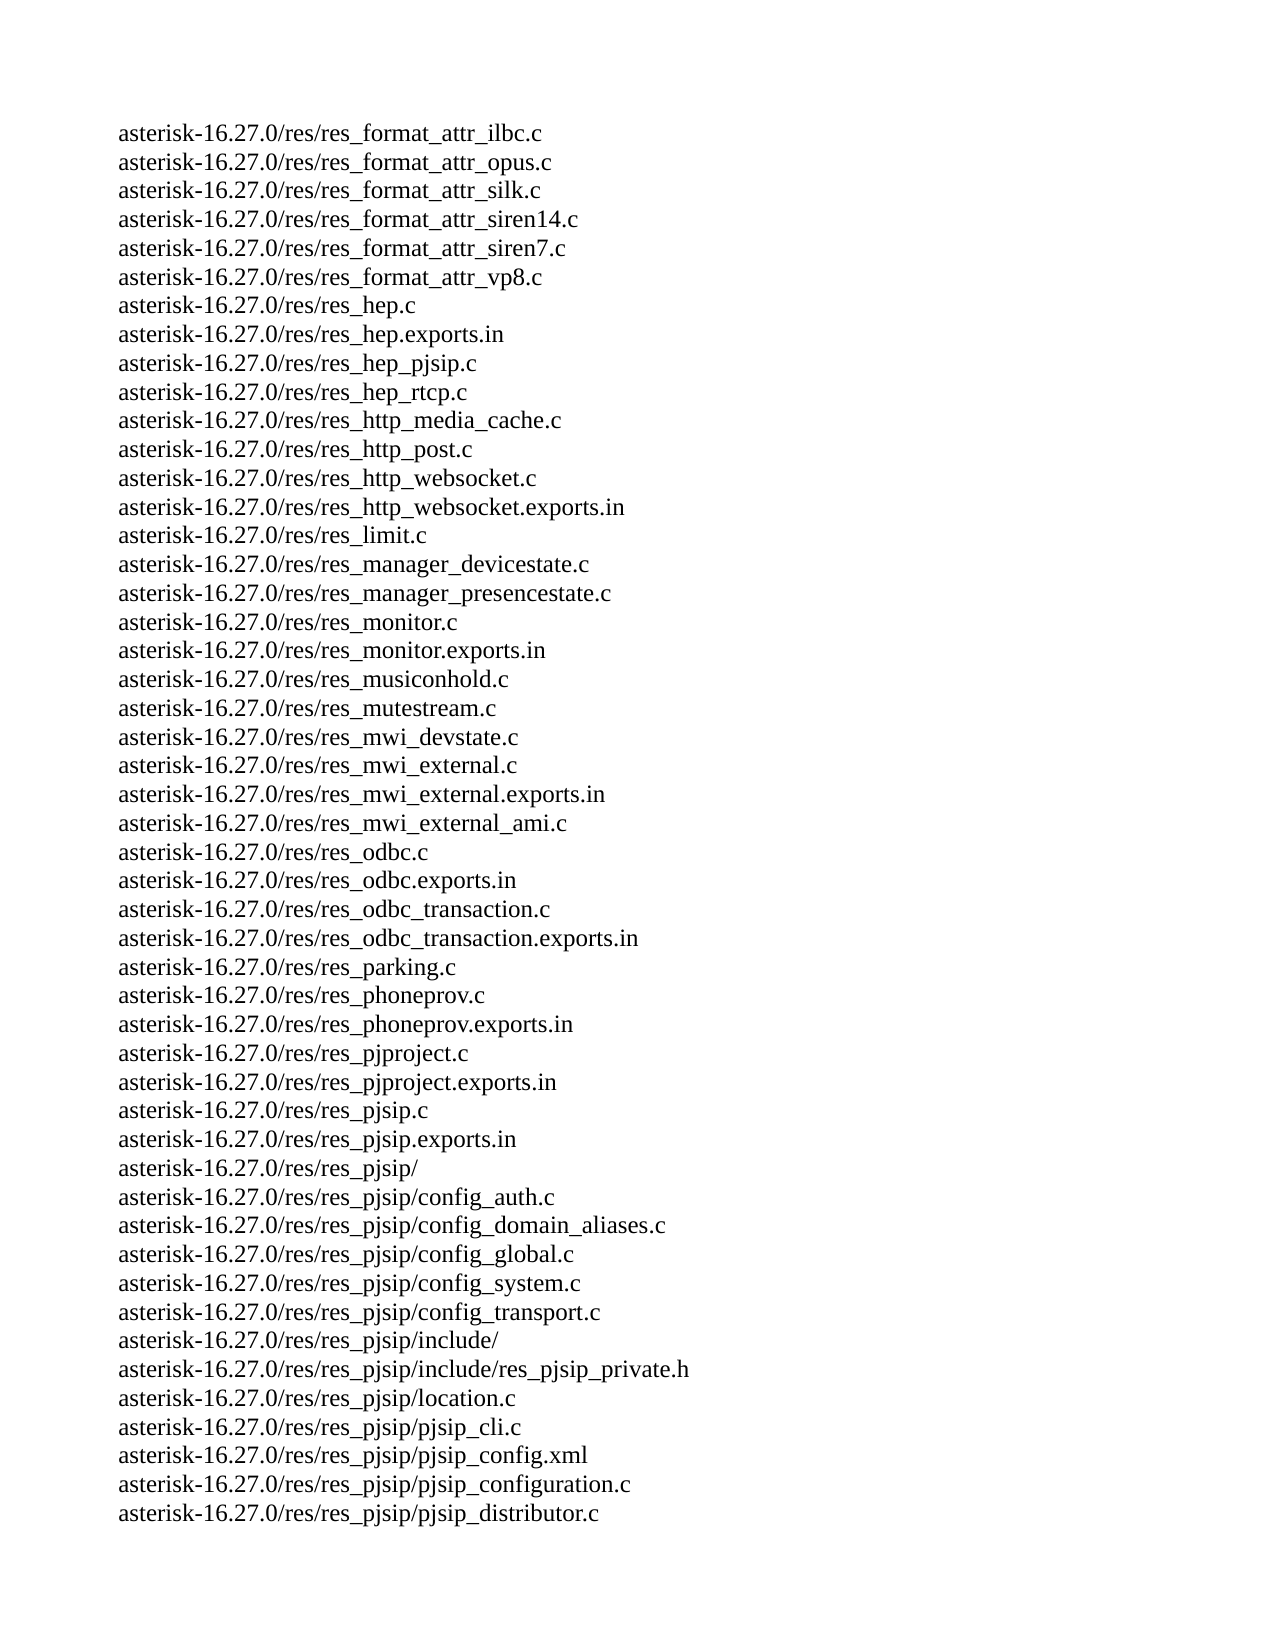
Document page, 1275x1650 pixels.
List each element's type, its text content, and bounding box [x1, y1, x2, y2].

text asterisk-16.27.0/res/res_limit.c [118, 521, 1157, 549]
text asterisk-16.27.0/res/res_format_attr_siren7.c [118, 233, 1157, 262]
text asterisk-16.27.0/res/res_pjsip/config_domain_aliases.c [118, 1211, 1157, 1239]
text asterisk-16.27.0/res/res_manager_presencestate.c [118, 578, 1157, 607]
text asterisk-16.27.0/res/res_pjsip.exports.in [118, 1124, 1157, 1153]
text asterisk-16.27.0/res/res_format_attr_silk.c [118, 176, 1157, 204]
text asterisk-16.27.0/res/res_http_post.c [118, 434, 1157, 463]
text asterisk-16.27.0/res/res_odbc.exports.in [118, 866, 1157, 894]
text asterisk-16.27.0/res/res_odbc_transaction.c [118, 894, 1157, 923]
text asterisk-16.27.0/res/res_hep.c [118, 291, 1157, 319]
text asterisk-16.27.0/res/res_hep_pjsip.c [118, 348, 1157, 377]
text asterisk-16.27.0/res/res_pjsip/pjsip_config.xml [118, 1441, 1157, 1469]
text asterisk-16.27.0/res/res_format_attr_opus.c [118, 147, 1157, 176]
text asterisk-16.27.0/res/res_pjproject.exports.in [118, 1067, 1157, 1096]
text asterisk-16.27.0/res/res_pjsip/pjsip_cli.c [118, 1412, 1157, 1441]
text asterisk-16.27.0/res/res_mutestream.c [118, 693, 1157, 722]
text asterisk-16.27.0/res/res_pjsip/config_transport.c [118, 1297, 1157, 1326]
text asterisk-16.27.0/res/res_mwi_external_ami.c [118, 808, 1157, 837]
text asterisk-16.27.0/res/res_mwi_external.exports.in [118, 779, 1157, 808]
text asterisk-16.27.0/res/res_monitor.exports.in [118, 636, 1157, 664]
text asterisk-16.27.0/res/res_format_attr_ilbc.c [118, 118, 1157, 147]
text asterisk-16.27.0/res/res_pjsip/include/ [118, 1326, 1157, 1354]
text asterisk-16.27.0/res/res_pjsip/ [118, 1153, 1157, 1182]
text asterisk-16.27.0/res/res_pjsip/config_auth.c [118, 1182, 1157, 1211]
text asterisk-16.27.0/res/res_pjproject.c [118, 1038, 1157, 1067]
text asterisk-16.27.0/res/res_pjsip/config_global.c [118, 1239, 1157, 1268]
text asterisk-16.27.0/res/res_odbc_transaction.exports.in [118, 923, 1157, 952]
text asterisk-16.27.0/res/res_pjsip/pjsip_distributor.c [118, 1498, 1157, 1527]
text asterisk-16.27.0/res/res_format_attr_siren14.c [118, 204, 1157, 233]
text asterisk-16.27.0/res/res_mwi_devstate.c [118, 722, 1157, 751]
text asterisk-16.27.0/res/res_pjsip/location.c [118, 1383, 1157, 1412]
text asterisk-16.27.0/res/res_pjsip.c [118, 1096, 1157, 1124]
text asterisk-16.27.0/res/res_http_media_cache.c [118, 406, 1157, 434]
text asterisk-16.27.0/res/res_hep.exports.in [118, 319, 1157, 348]
text asterisk-16.27.0/res/res_odbc.c [118, 837, 1157, 866]
text asterisk-16.27.0/res/res_phoneprov.exports.in [118, 1009, 1157, 1038]
text asterisk-16.27.0/res/res_pjsip/config_system.c [118, 1268, 1157, 1297]
text asterisk-16.27.0/res/res_pjsip/include/res_pjsip_private.h [118, 1354, 1157, 1383]
text asterisk-16.27.0/res/res_pjsip/pjsip_configuration.c [118, 1469, 1157, 1498]
text asterisk-16.27.0/res/res_http_websocket.exports.in [118, 492, 1157, 521]
text asterisk-16.27.0/res/res_parking.c [118, 952, 1157, 981]
text asterisk-16.27.0/res/res_format_attr_vp8.c [118, 262, 1157, 291]
text asterisk-16.27.0/res/res_musiconhold.c [118, 664, 1157, 693]
text asterisk-16.27.0/res/res_monitor.c [118, 607, 1157, 636]
text asterisk-16.27.0/res/res_http_websocket.c [118, 463, 1157, 492]
text asterisk-16.27.0/res/res_phoneprov.c [118, 981, 1157, 1009]
text asterisk-16.27.0/res/res_mwi_external.c [118, 751, 1157, 779]
text asterisk-16.27.0/res/res_manager_devicestate.c [118, 549, 1157, 578]
text asterisk-16.27.0/res/res_hep_rtcp.c [118, 377, 1157, 406]
